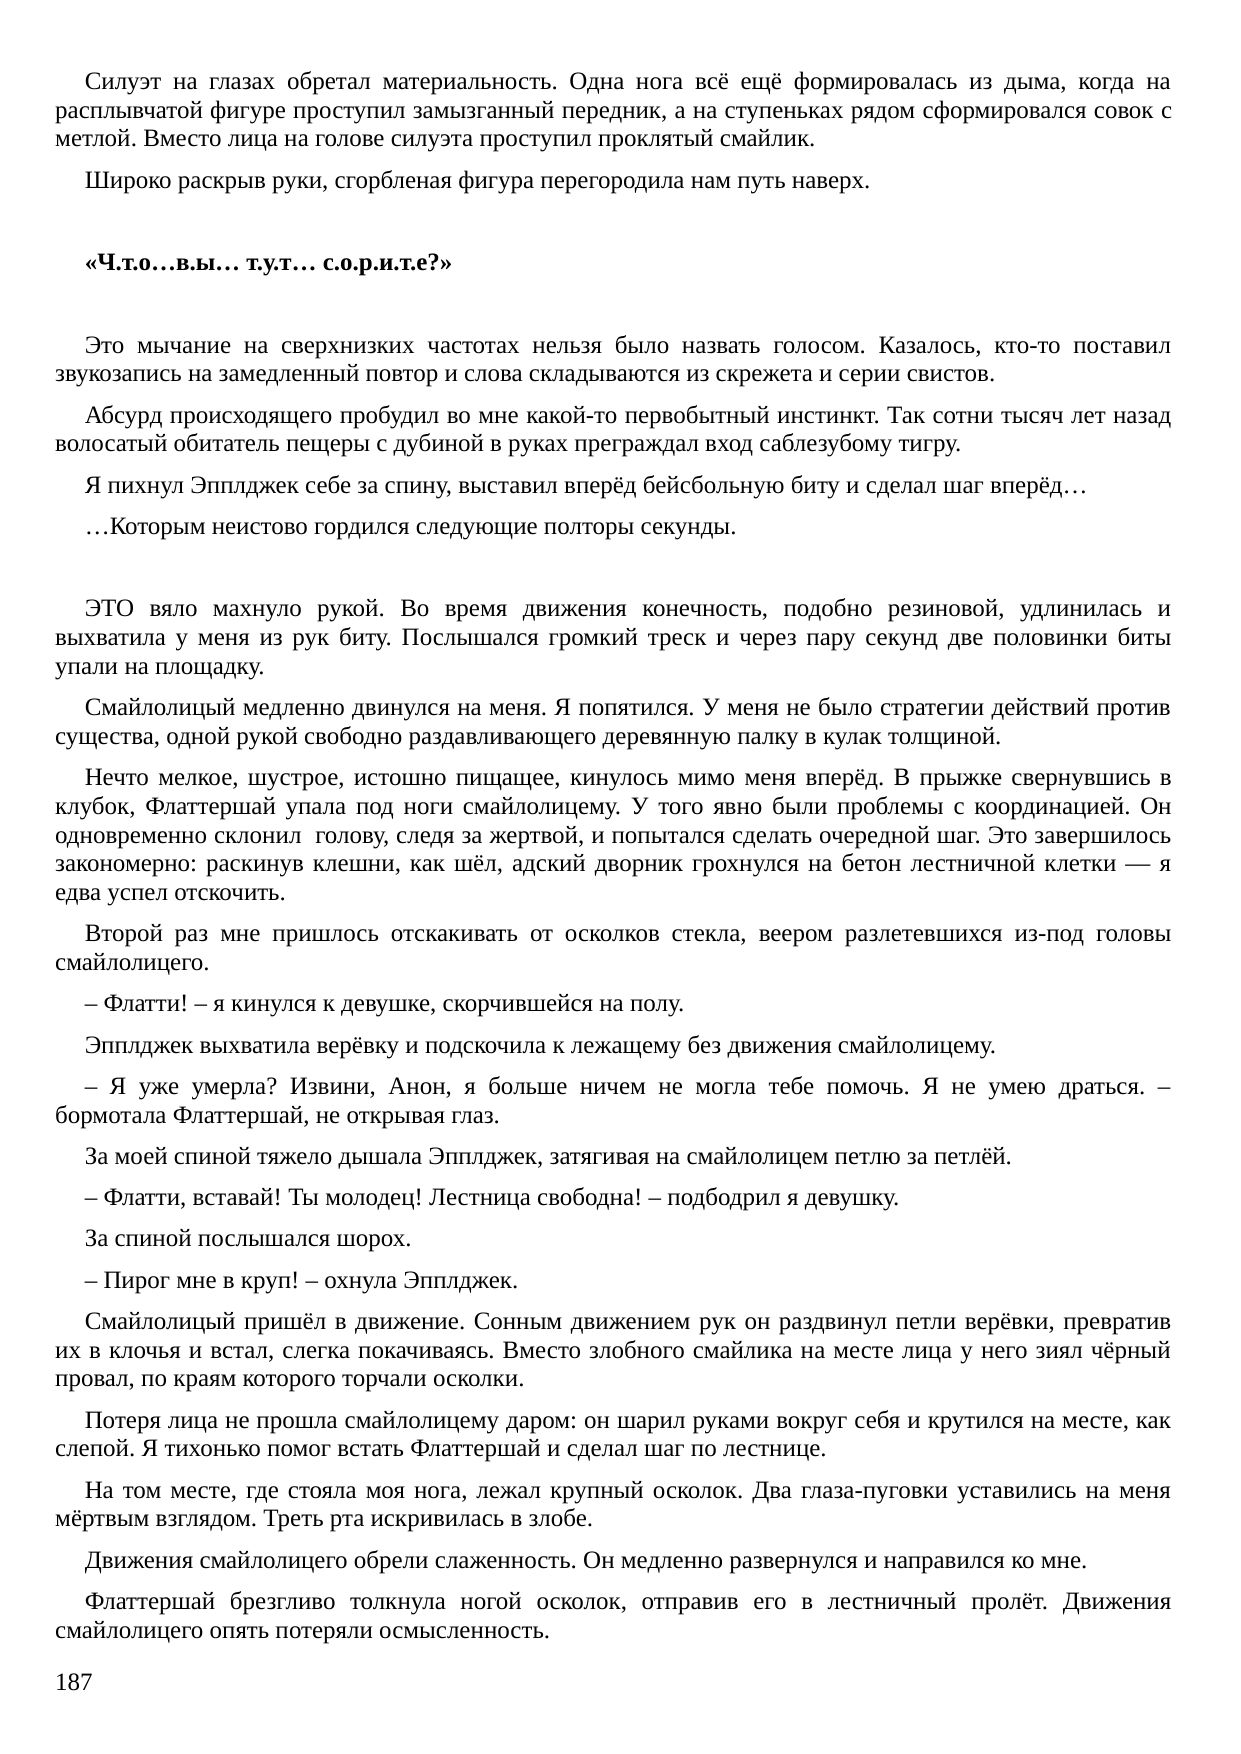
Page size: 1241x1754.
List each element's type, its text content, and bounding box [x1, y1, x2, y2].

text Движения смайлолицего обрели слаженность. Он медленно развернулся и направился ко мне. [55, 1545, 1173, 1573]
text Эпплджек выхватила верёвку и подскочила к лежащему без движения смайлолицему. [55, 1030, 1173, 1058]
text – Флатти! – я кинулся к девушке, скорчившейся на полу. [55, 988, 1173, 1017]
text Нечто мелкое, шустрое, истошно пищащее, кинулось мимо меня вперёд. В прыжке свернувшись в клубок, Флаттершай упала под ноги смайлолицему. У того явно были проблемы с координацией. Он одновременно склонил голову, следя за жертвой, и попытался сделать очередной шаг. Это завершилось закономерно: раскинув клешни, как шёл, адский дворник грохнулся на бетон лестничной клетки — я едва успел отскочить. [55, 762, 1173, 906]
text За спиной послышался шорох. [55, 1223, 1173, 1252]
text Флаттершай брезгливо толкнула ногой осколок, отправив его в лестничный пролёт. Движения смайлолицего опять потеряли осмысленность. [55, 1586, 1173, 1643]
text Смайлолицый медленно двинулся на меня. Я попятился. У меня не было стратегии действий против существа, одной рукой свободно раздавливающего деревянную палку в кулак толщиной. [55, 692, 1173, 750]
text – Флатти, вставай! Ты молодец! Лестница свободна! – подбодрил я девушку. [55, 1182, 1173, 1211]
text Потеря лица не прошла смайлолицему даром: он шарил руками вокруг себя и крутился на месте, как слепой. Я тихонько помог встать Флаттершай и сделал шаг по лестнице. [55, 1405, 1173, 1462]
text – Пирог мне в круп! – охнула Эпплджек. [55, 1265, 1173, 1293]
text Я пихнул Эпплджек себе за спину, выставил вперёд бейсбольную биту и сделал шаг вперёд… [55, 470, 1173, 498]
text Смайлолицый пришёл в движение. Сонным движением рук он раздвинул петли верёвки, превратив их в клочья и встал, слегка покачиваясь. Вместо злобного смайлика на месте лица у него зиял чёрный провал, по краям которого торчали осколки. [55, 1306, 1173, 1392]
text – Я уже умерла? Извини, Анон, я больше ничем не могла тебе помочь. Я не умею драться. – бормотала Флаттершай, не открывая глаз. [55, 1071, 1173, 1128]
text Второй раз мне пришлось отскакивать от осколков стекла, веером разлетевшихся из-под головы смайлолицего. [55, 918, 1173, 976]
text Силуэт на глазах обретал материальность. Одна нога всё ещё формировалась из дыма, когда на расплывчатой фигуре проступил замызганный передник, а на ступеньках рядом сформировался совок с метлой. Вместо лица на голове силуэта проступил проклятый смайлик. [55, 66, 1173, 152]
text Это мычание на сверхнизких частотах нельзя было назвать голосом. Казалось, кто-то поставил звукозапись на замедленный повтор и слова складываются из скрежета и серии свистов. [55, 330, 1173, 387]
text Широко раскрыв руки, сгорбленая фигура перегородила нам путь наверх. [55, 165, 1173, 193]
text Абсурд происходящего пробудил во мне какой-то первобытный инстинкт. Так сотни тысяч лет назад волосатый обитатель пещеры с дубиной в руках преграждал вход саблезубому тигру. [55, 400, 1173, 457]
text За моей спиной тяжело дышала Эпплджек, затягивая на смайлолицем петлю за петлёй. [55, 1141, 1173, 1170]
text «Ч.т.о…в.ы… т.у.т… с.о.р.и.т.е?» [55, 247, 1173, 276]
text …Которым неистово гордился следующие полторы секунды. [55, 511, 1173, 540]
text На том месте, где стояла моя нога, лежал крупный осколок. Два глаза-пуговки уставились на меня мёртвым взглядом. Треть рта искривилась в злобе. [55, 1475, 1173, 1532]
text ЭТО вяло махнуло рукой. Во время движения конечность, подобно резиновой, удлинилась и выхватила у меня из рук биту. Послышался громкий треск и через пару секунд две половинки биты упали на площадку. [55, 593, 1173, 680]
